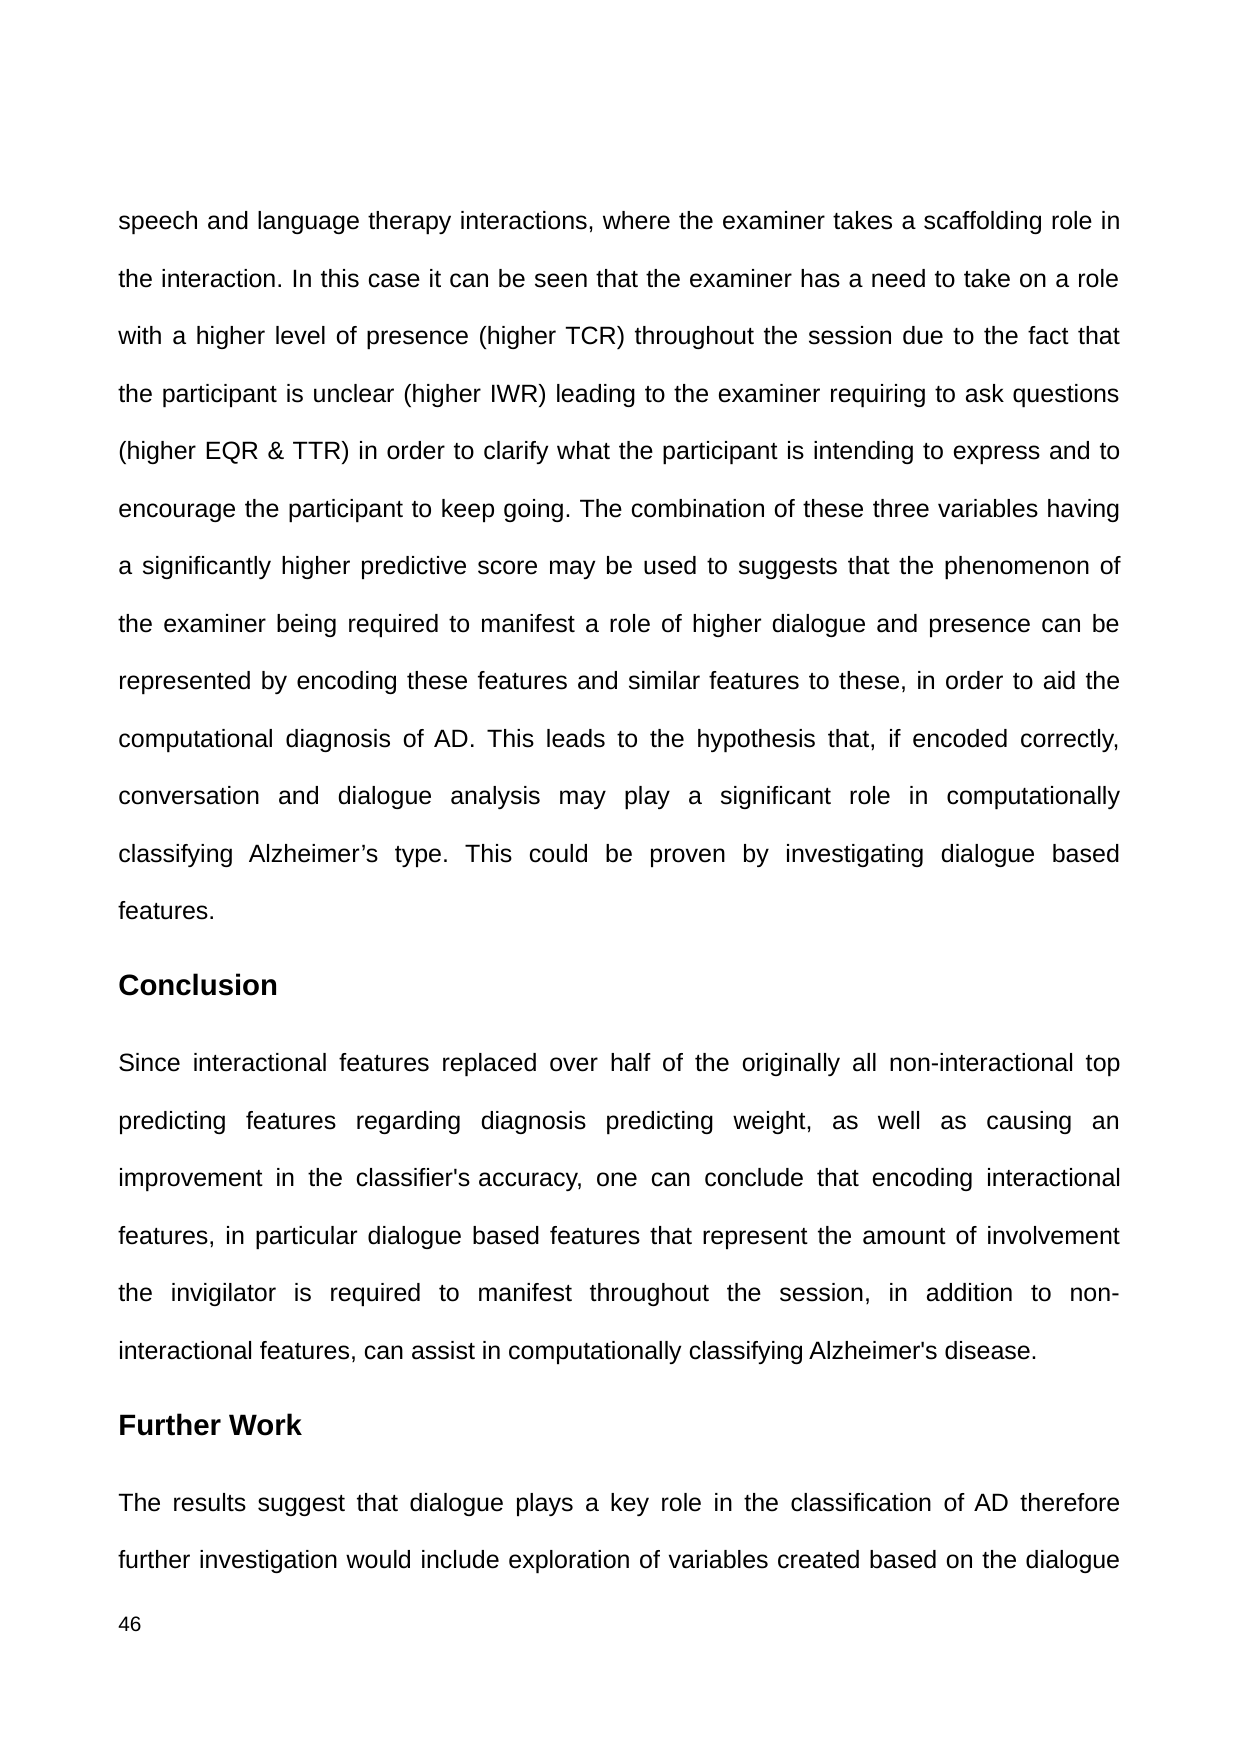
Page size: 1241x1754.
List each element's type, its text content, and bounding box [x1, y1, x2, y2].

text Since interactional features replaced over half of the originally all non-interactional top predicting features regarding diagnosis predicting weight, as well as causing an improvement in the classifier's accuracy, one can conclude that encoding interactional features, in particular dialogue based features that represent the amount of involvement the invigilator is required to manifest throughout the session, in addition to non-interactional features, can assist in computationally classifying Alzheimer's disease. [118, 1048, 1122, 1364]
text The results suggest that dialogue plays a key role in the classification of AD therefore further investigation would include exploration of variables created based on the dialogue [118, 1488, 1122, 1574]
text speech and language therapy interactions, where the examiner takes a scaffolding role in the interaction. In this case it can be seen that the examiner has a need to take on a role with a higher level of presence (higher TCR) throughout the session due to the fact that the participant is unclear (higher IWR) leading to the examiner requiring to ask questions (higher EQR & TTR) in order to clarify what the participant is intending to express and to encourage the participant to keep going. The combination of these three variables having a significantly higher predictive score may be used to suggests that the phenomenon of the examiner being required to manifest a role of higher dialogue and presence can be represented by encoding these features and similar features to these, in order to aid the computational diagnosis of AD. This leads to the hypothesis that, if encoded correctly, conversation and dialogue analysis may play a significant role in computationally classifying Alzheimer’s type. This could be proven by investigating dialogue based features. [118, 206, 1122, 925]
subtitle Further Work [118, 1408, 1122, 1442]
subtitle Conclusion [118, 968, 1122, 1002]
